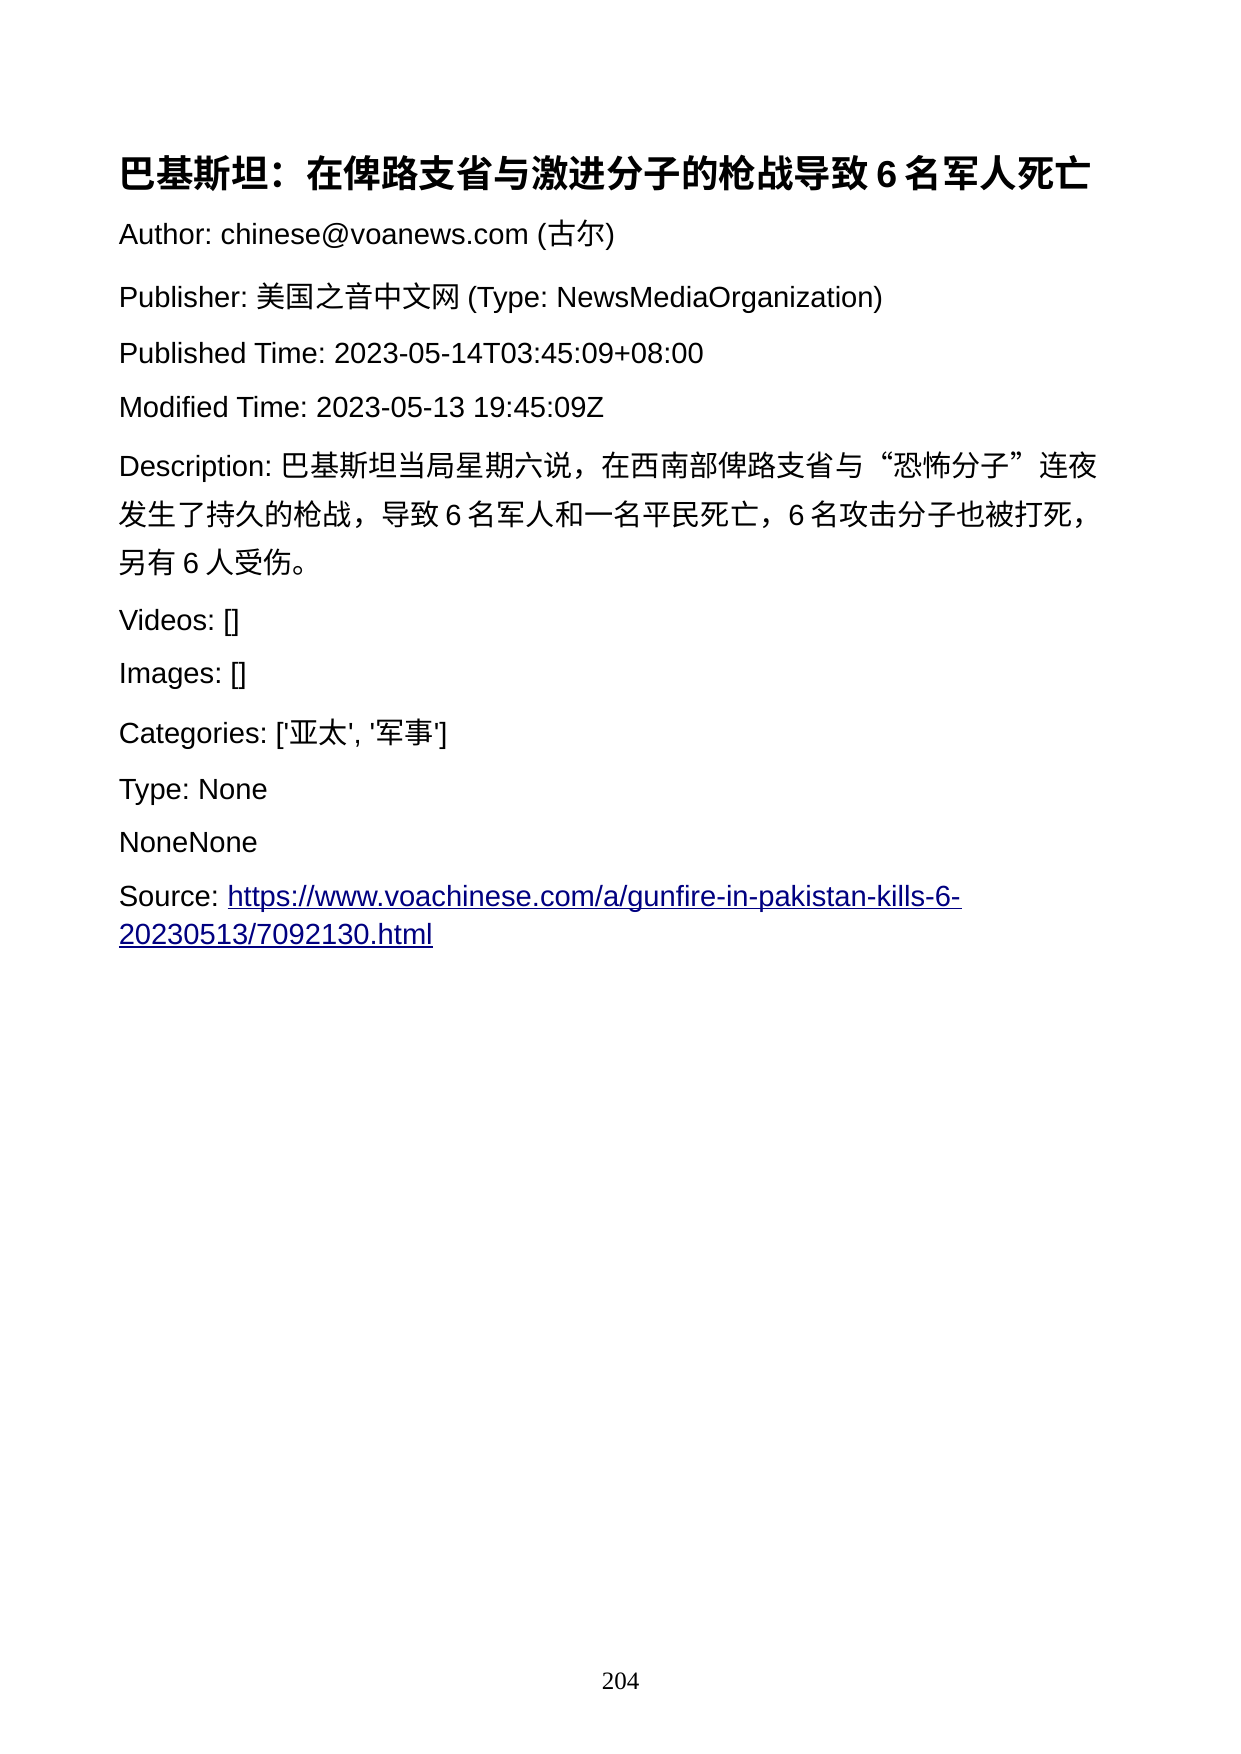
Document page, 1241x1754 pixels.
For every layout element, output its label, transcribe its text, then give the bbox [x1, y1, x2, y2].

text Videos: [] [118, 603, 1122, 637]
text Publisher: 美国之音中文网 (Type: NewsMediaOrganization) [118, 273, 1122, 316]
text Categories: ['亚太', '军事'] [118, 709, 1122, 752]
text Modified Time: 2023-05-13 19:45:09Z [118, 390, 1122, 423]
text Type: None [118, 772, 1122, 806]
text Published Time: 2023-05-14T03:45:09+08:00 [118, 337, 1122, 370]
subtitle 巴基斯坦：在俾路支省与激进分子的枪战导致6名军人死亡 [118, 143, 1122, 198]
text NoneNone [118, 826, 1122, 859]
text Source: https://www.voachinese.com/a/gunfire-in-pakistan-kills-6-20230513/7092130.html [118, 879, 1122, 951]
text Author: chinese@voanews.com (古尔) [118, 210, 1122, 253]
text Images: [] [118, 656, 1122, 690]
text Description: 巴基斯坦当局星期六说，在西南部俾路支省与“恐怖分子”连夜发生了持久的枪战，导致6名军人和一名平民死亡，6名攻击分子也被打死，另有6人受伤。 [118, 443, 1122, 582]
